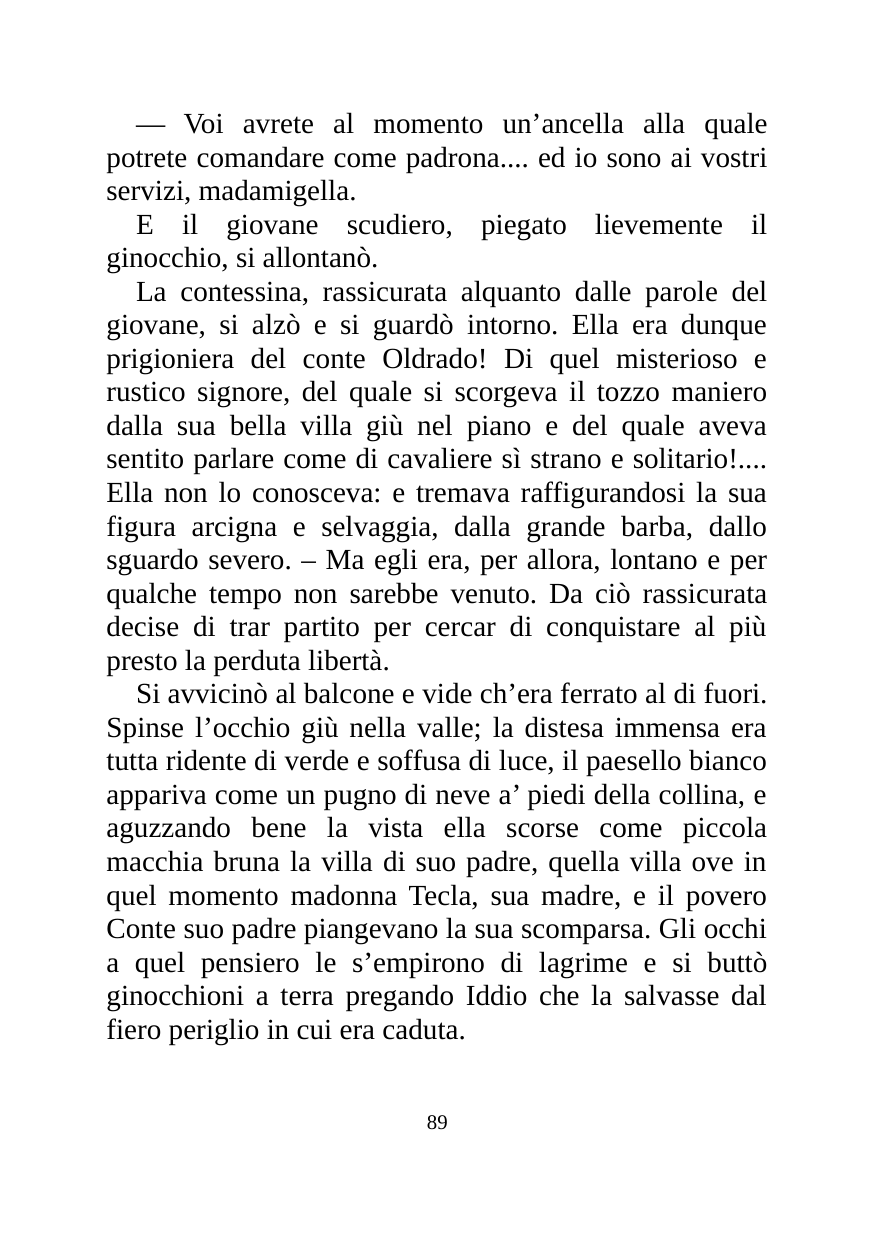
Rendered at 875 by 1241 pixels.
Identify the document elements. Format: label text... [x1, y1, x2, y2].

text Si avvicinò al balcone e vide ch’era ferrato al di fuori. Spinse l’occhio giù nella valle; la distesa immensa era tutta ridente di verde e soffusa di luce, il paesello bianco appariva come un pugno di neve a’ piedi della collina, e aguzzando bene la vista ella scorse come piccola macchia bruna la villa di suo padre, quella villa ove in quel momento madonna Tecla, sua madre, e il povero Conte suo padre piangevano la sua scomparsa. Gli occhi a quel pensiero le s’empirono di lagrime e si buttò ginocchioni a terra pregando Iddio che la salvasse dal fiero periglio in cui era caduta. [106, 676, 768, 1045]
text E il giovane scudiero, piegato lievemente il ginocchio, si allontanò. [106, 207, 768, 274]
text — Voi avrete al momento un’ancella alla quale potrete comandare come padrona.... ed io sono ai vostri servizi, madamigella. [106, 106, 768, 207]
text La contessina, rassicurata alquanto dalle parole del giovane, si alzò e si guardò intorno. Ella era dunque prigioniera del conte Oldrado! Di quel misterioso e rustico signore, del quale si scorgeva il tozzo maniero dalla sua bella villa giù nel piano e del quale aveva sentito parlare come di cavaliere sì strano e solitario!.... Ella non lo conosceva: e tremava raffigurandosi la sua figura arcigna e selvaggia, dalla grande barba, dallo sguardo severo. – Ma egli era, per allora, lontano e per qualche tempo non sarebbe venuto. Da ciò rassicurata decise di trar partito per cercar di conquistare al più presto la perduta libertà. [106, 274, 768, 676]
